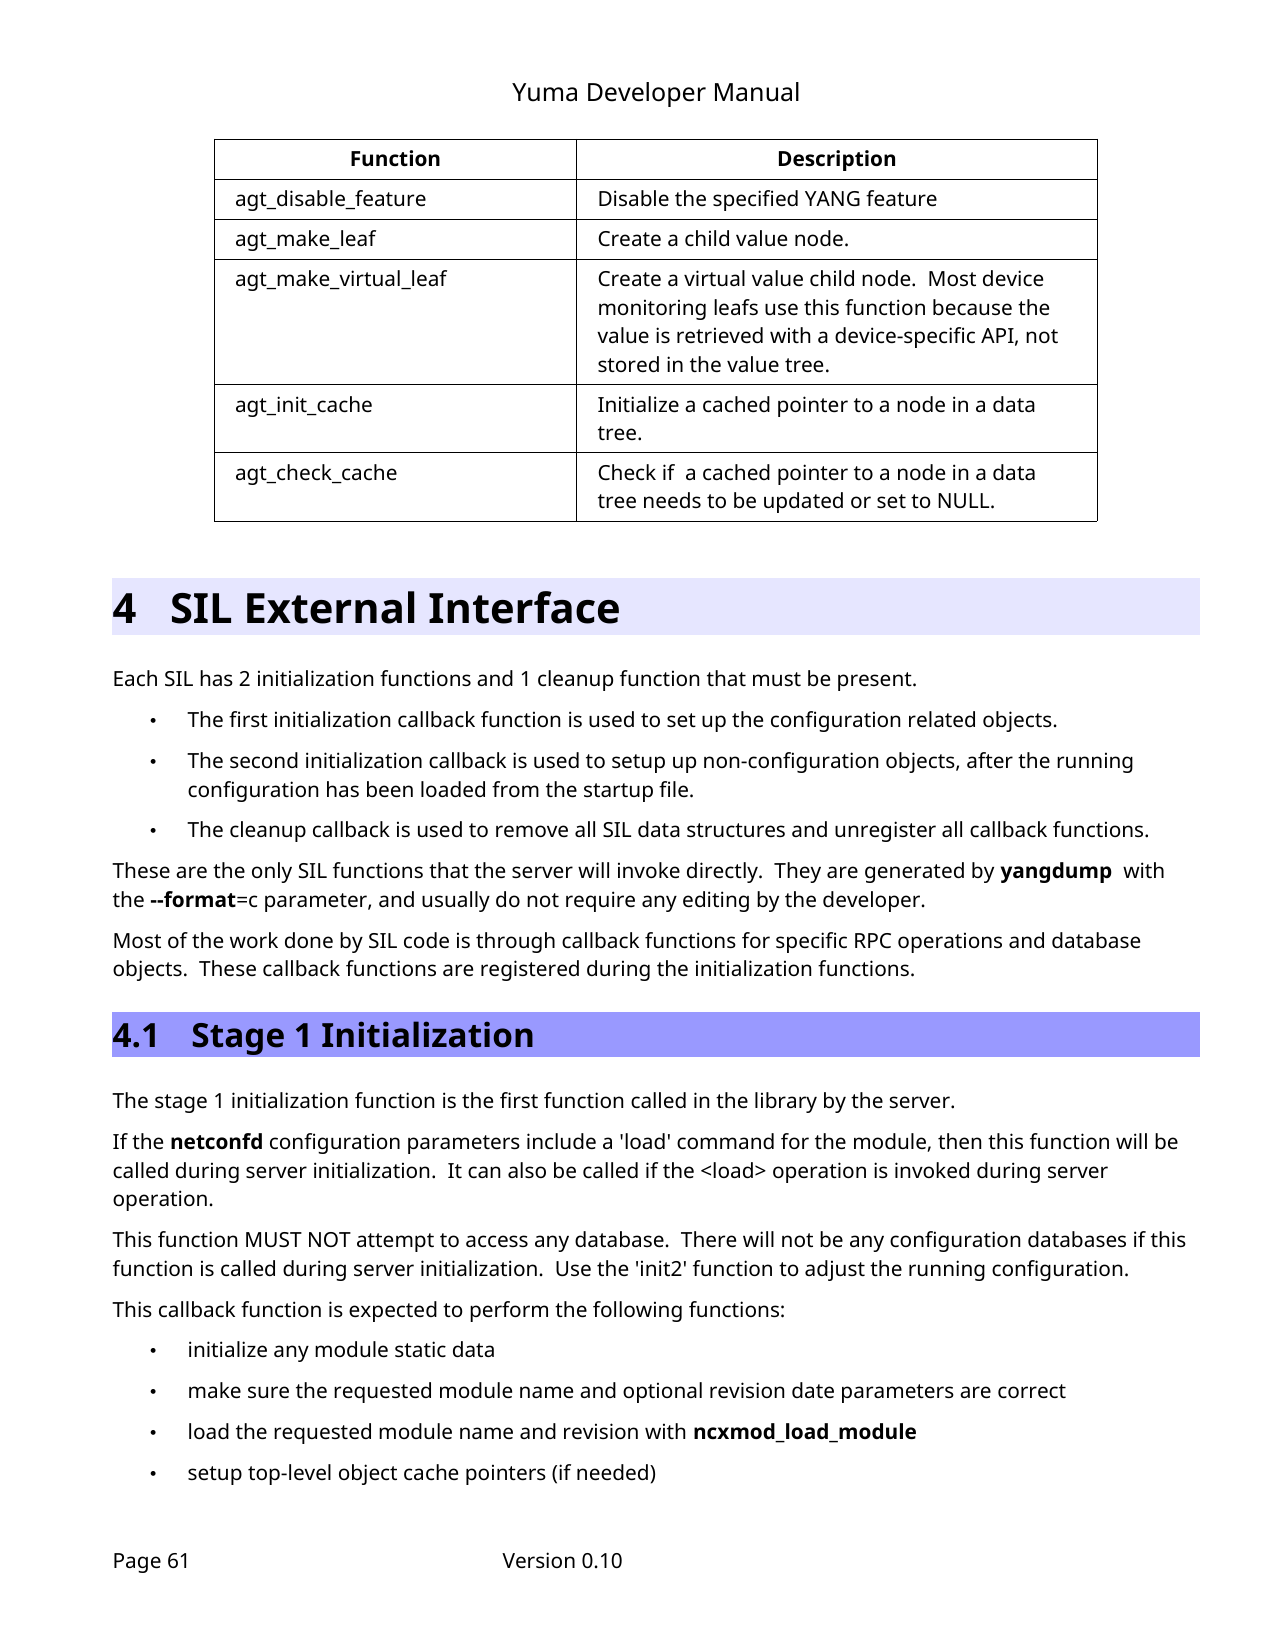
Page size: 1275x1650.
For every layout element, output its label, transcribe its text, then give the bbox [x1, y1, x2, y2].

table_cell Check if a cached pointer to a node in a data tree needs to be updated or set to NULL. [577, 453, 1097, 521]
text Most of the work done by SIL code is through callback functions for specific RPC operations and database objects. These callback functions are registered during the initialization functions. [112, 926, 1200, 983]
table_cell agt_check_cache [215, 453, 576, 521]
table_cell agt_init_cache [215, 385, 576, 452]
table_header Description [577, 140, 1097, 178]
subtitle SIL External Interface [112, 578, 1200, 635]
list make sure the requested module name and optional revision date parameters are correct [150, 1377, 1200, 1405]
text These are the only SIL functions that the server will invoke directly. They are generated by yangdump with the --format=c parameter, and usually do not require any editing by the developer. [112, 857, 1200, 913]
list setup top-level object cache pointers (if needed) [150, 1458, 1200, 1487]
list load the requested module name and revision with ncxmod_load_module [150, 1417, 1200, 1446]
table_cell agt_make_leaf [215, 220, 576, 258]
text The stage 1 initialization function is the first function called in the library by the server. [112, 1087, 1200, 1115]
list The cleanup callback is used to remove all SIL data structures and unregister all callback functions. [150, 816, 1200, 844]
table_cell Create a child value node. [577, 220, 1097, 258]
list The second initialization callback is used to setup up non-configuration objects, after the running configuration has been loaded from the startup file. [150, 746, 1200, 803]
table_header Function [215, 140, 576, 178]
table_cell agt_disable_feature [215, 180, 576, 218]
list The first initialization callback function is used to set up the configuration related objects. [150, 705, 1200, 734]
text This function MUST NOT attempt to access any database. There will not be any configuration databases if this function is called during server initialization. Use the 'init2' function to adjust the running configuration. [112, 1225, 1200, 1282]
table_cell Initialize a cached pointer to a node in a data tree. [577, 385, 1097, 452]
text Each SIL has 2 initialization functions and 1 cleanup function that must be present. [112, 664, 1200, 693]
text If the netconfd configuration parameters include a 'load' command for the module, then this function will be called during server initialization. It can also be called if the <load> operation is invoked during server operation. [112, 1127, 1200, 1213]
text This callback function is expected to perform the following functions: [112, 1295, 1200, 1323]
list initialize any module static data [150, 1336, 1200, 1364]
subtitle Stage 1 Initialization [112, 1012, 1200, 1057]
table_cell Create a virtual value child node. Most device monitoring leafs use this function because the value is retrieved with a device-specific API, not stored in the value tree. [577, 260, 1097, 384]
table_cell agt_make_virtual_leaf [215, 260, 576, 384]
table_cell Disable the specified YANG feature [577, 180, 1097, 218]
